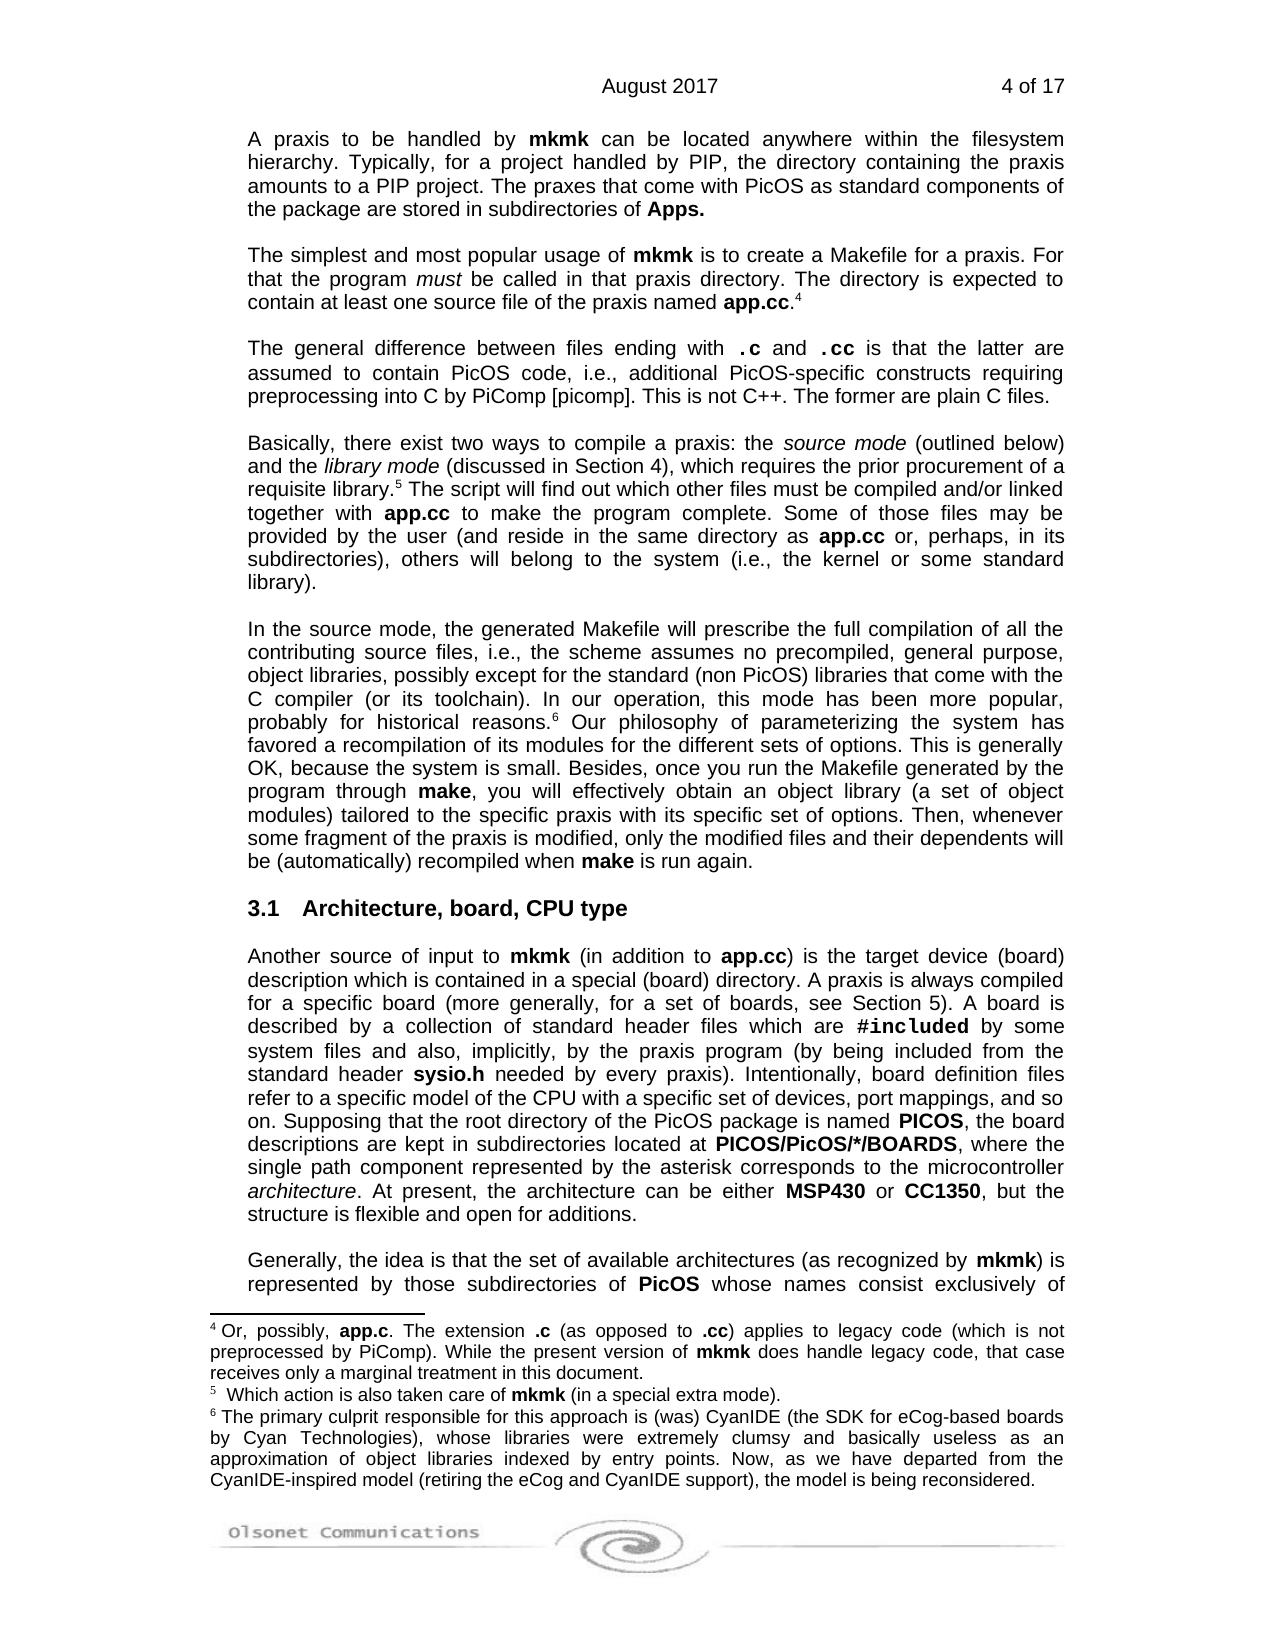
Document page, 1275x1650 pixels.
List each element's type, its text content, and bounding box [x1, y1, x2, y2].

text The primary culprit responsible for this approach is (was) CyanIDE (the SDK for eCog-based boards by Cyan Technologies), whose libraries were extremely clumsy and basically useless as an approximation of object libraries indexed by entry points. Now, as we have departed from the CyanIDE-inspired model (retiring the eCog and CyanIDE support), the model is being reconsidered. [210, 1406, 1065, 1490]
text Generally, the idea is that the set of available architectures (as recognized by mkmk) is represented by those subdirectories of PicOS whose names consist exclusively of [247, 1249, 1065, 1295]
text A praxis to be handled by mkmk can be located anywhere within the filesystem hierarchy. Typically, for a project handled by PIP, the directory containing the praxis amounts to a PIP project. The praxes that come with PicOS as standard components of the package are stored in subdirectories of Apps. [247, 128, 1065, 221]
picture [210, 1504, 1065, 1596]
text The simplest and most popular usage of mkmk is to create a Makefile for a praxis. For that the program must be called in that praxis directory. The directory is expected to contain at least one source file of the praxis named app.cc. [247, 244, 1065, 313]
text In the source mode, the generated Makefile will prescribe the full compilation of all the contributing source files, i.e., the scheme assumes no precompiled, general purpose, object libraries, possibly except for the standard (non PicOS) libraries that come with the C compiler (or its toolchain). In our operation, this mode has been more popular, probably for historical reasons. Our philosophy of parameterizing the system has favored a recompilation of its modules for the different sets of options. This is generally OK, because the system is small. Besides, once you run the Makefile generated by the program through make, you will effectively obtain an object library (a set of object modules) tailored to the specific praxis with its specific set of options. Then, whenever some fragment of the praxis is modified, only the modified files and their dependents will be (automatically) recompiled when make is run again. [247, 617, 1065, 873]
text Another source of input to mkmk (in addition to app.cc) is the target device (board) description which is contained in a special (board) directory. A praxis is always compiled for a specific board (more generally, for a set of boards, see Section 5). A board is described by a collection of standard header files which are #included by some system files and also, implicitly, by the praxis program (by being included from the standard header sysio.h needed by every praxis). Intentionally, board definition files refer to a specific model of the CPU with a specific set of devices, port mappings, and so on. Supposing that the root directory of the PicOS package is named PICOS, the board descriptions are kept in subdirectories located at PICOS/PicOS/*/BOARDS, where the single path component represented by the asterisk corresponds to the microcontroller architecture. At present, the architecture can be either MSP430 or CC1350, but the structure is flexible and open for additions. [247, 945, 1065, 1226]
text Which action is also taken care of mkmk (in a special extra mode). [210, 1383, 1065, 1406]
text Or, possibly, app.c. The extension .c (as opposed to .cc) applies to legacy code (which is not preprocessed by PiComp). While the present version of mkmk does handle legacy code, that case receives only a marginal treatment in this document. [210, 1320, 1065, 1383]
subtitle Architecture, board, CPU type [247, 896, 1065, 922]
text Basically, there exist two ways to compile a praxis: the source mode (outlined below) and the library mode (discussed in Section 4), which requires the prior procurement of a requisite library. The script will find out which other files must be compiled and/or linked together with app.cc to make the program complete. Some of those files may be provided by the user (and reside in the same directory as app.cc or, perhaps, in its subdirectories), others will belong to the system (i.e., the kernel or some standard library). [247, 432, 1065, 594]
text The general difference between files ending with .c and .cc is that the latter are assumed to contain PicOS code, i.e., additional PicOS-specific constructs requiring preprocessing into C by PiComp [picomp]. This is not C++. The former are plain C files. [247, 337, 1065, 408]
